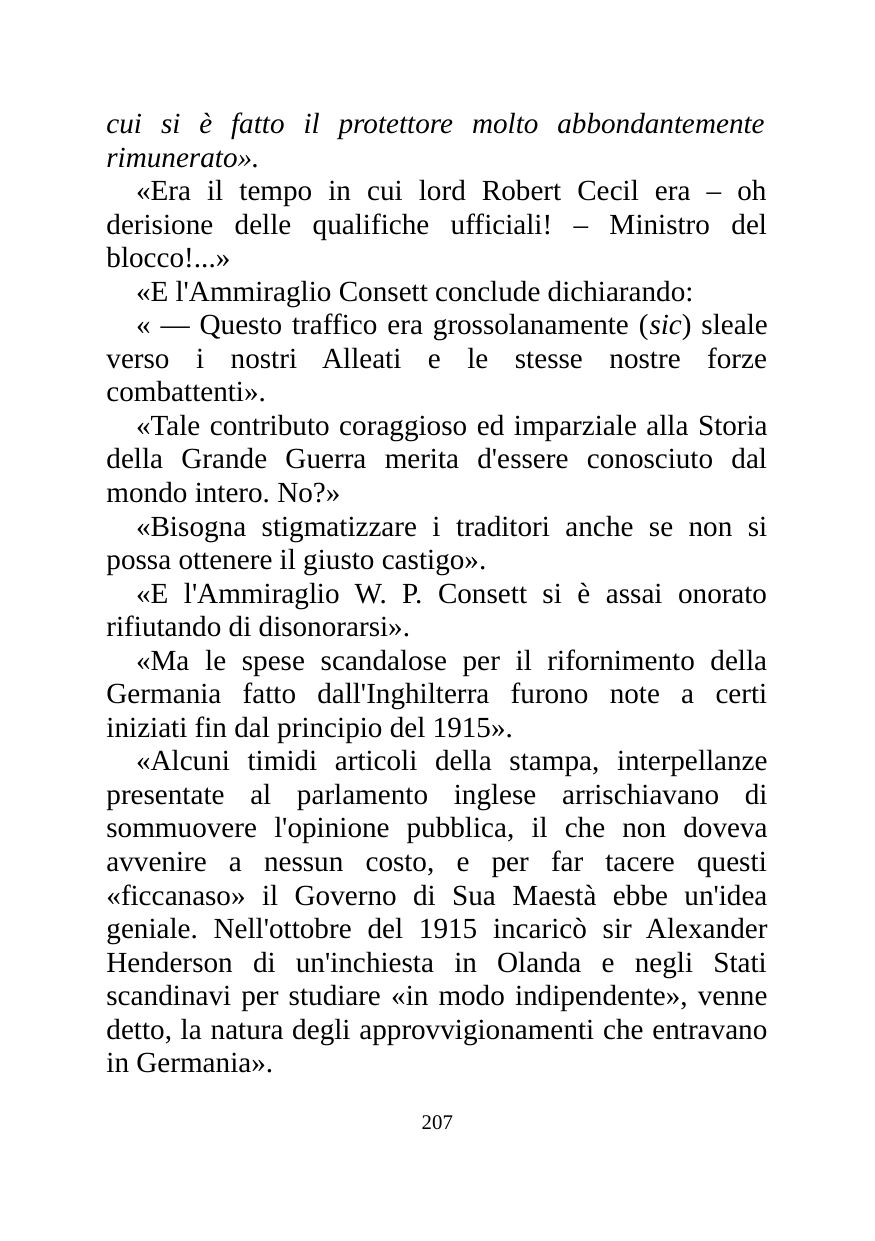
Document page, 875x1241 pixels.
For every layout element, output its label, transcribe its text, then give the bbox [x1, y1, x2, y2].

text «E l'Ammiraglio W. P. Consett si è assai onorato rifiutando di disonorarsi». [106, 576, 768, 643]
text cui si è fatto il protettore molto abbondantemente rimunerato». [106, 106, 768, 173]
text «Bisogna stigmatizzare i traditori anche se non si possa ottenere il giusto castigo». [106, 509, 768, 576]
text « — Questo traffico era grossolanamente (sic) sleale verso i nostri Alleati e le stesse nostre forze combattenti». [106, 307, 768, 408]
text «E l'Ammiraglio Consett conclude dichiarando: [106, 274, 768, 307]
text «Tale contributo coraggioso ed imparziale alla Storia della Grande Guerra merita d'essere conosciuto dal mondo intero. No?» [106, 408, 768, 509]
text «Ma le spese scandalose per il rifornimento della Germania fatto dall'Inghilterra furono note a certi iniziati fin dal principio del 1915». [106, 643, 768, 743]
text «Alcuni timidi articoli della stampa, interpellanze presentate al parlamento inglese arrischiavano di sommuovere l'opinione pubblica, il che non doveva avvenire a nessun costo, e per far tacere questi «ficcanaso» il Governo di Sua Maestà ebbe un'idea geniale. Nell'ottobre del 1915 incaricò sir Alexander Henderson di un'inchiesta in Olanda e negli Stati scandinavi per studiare «in modo indipendente», venne detto, la natura degli approvvigionamenti che entravano in Germania». [106, 743, 768, 1079]
text «Era il tempo in cui lord Robert Cecil era – oh derisione delle qualifiche ufficiali! – Ministro del blocco!...» [106, 173, 768, 274]
